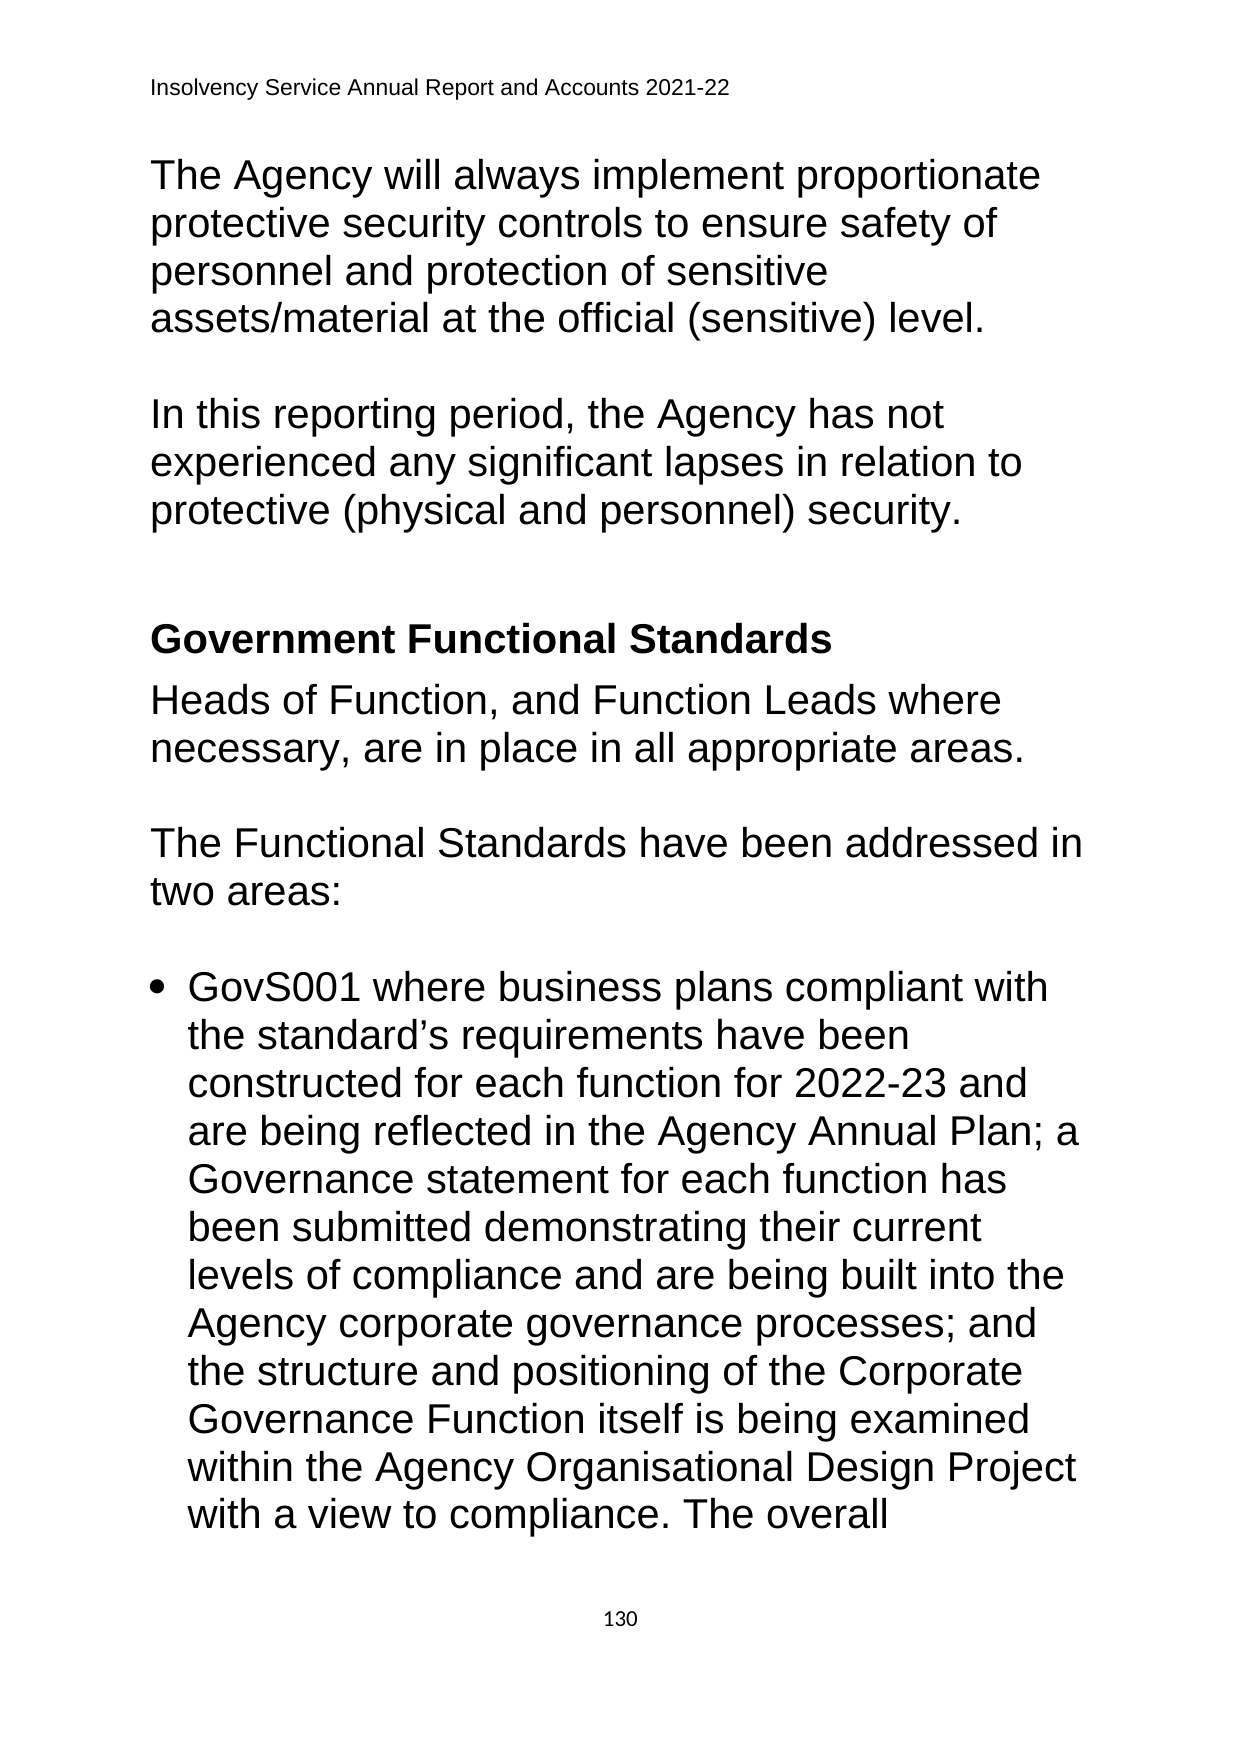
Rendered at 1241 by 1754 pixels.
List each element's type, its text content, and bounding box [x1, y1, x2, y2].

text The Functional Standards have been addressed in two areas: [150, 819, 1090, 914]
text The Agency will always implement proportionate protective security controls to ensure safety of personnel and protection of sensitive assets/material at the official (sensitive) level. [150, 150, 1090, 342]
text In this reporting period, the Agency has not experienced any significant lapses in relation to protective (physical and personnel) security. [150, 389, 1090, 533]
text Heads of Function, and Function Leads where necessary, are in place in all appropriate areas. [150, 675, 1090, 771]
list GovS001 where business plans compliant with the standard’s requirements have been constructed for each function for 2022-23 and are being reflected in the Agency Annual Plan; a Governance statement for each function has been submitted demonstrating their current levels of compliance and are being built into the Agency corporate governance processes; and the structure and positioning of the Corporate Governance Function itself is being examined within the Agency Organisational Design Project with a view to compliance. The overall [150, 962, 1090, 1538]
subtitle Government Functional Standards [150, 614, 1090, 662]
